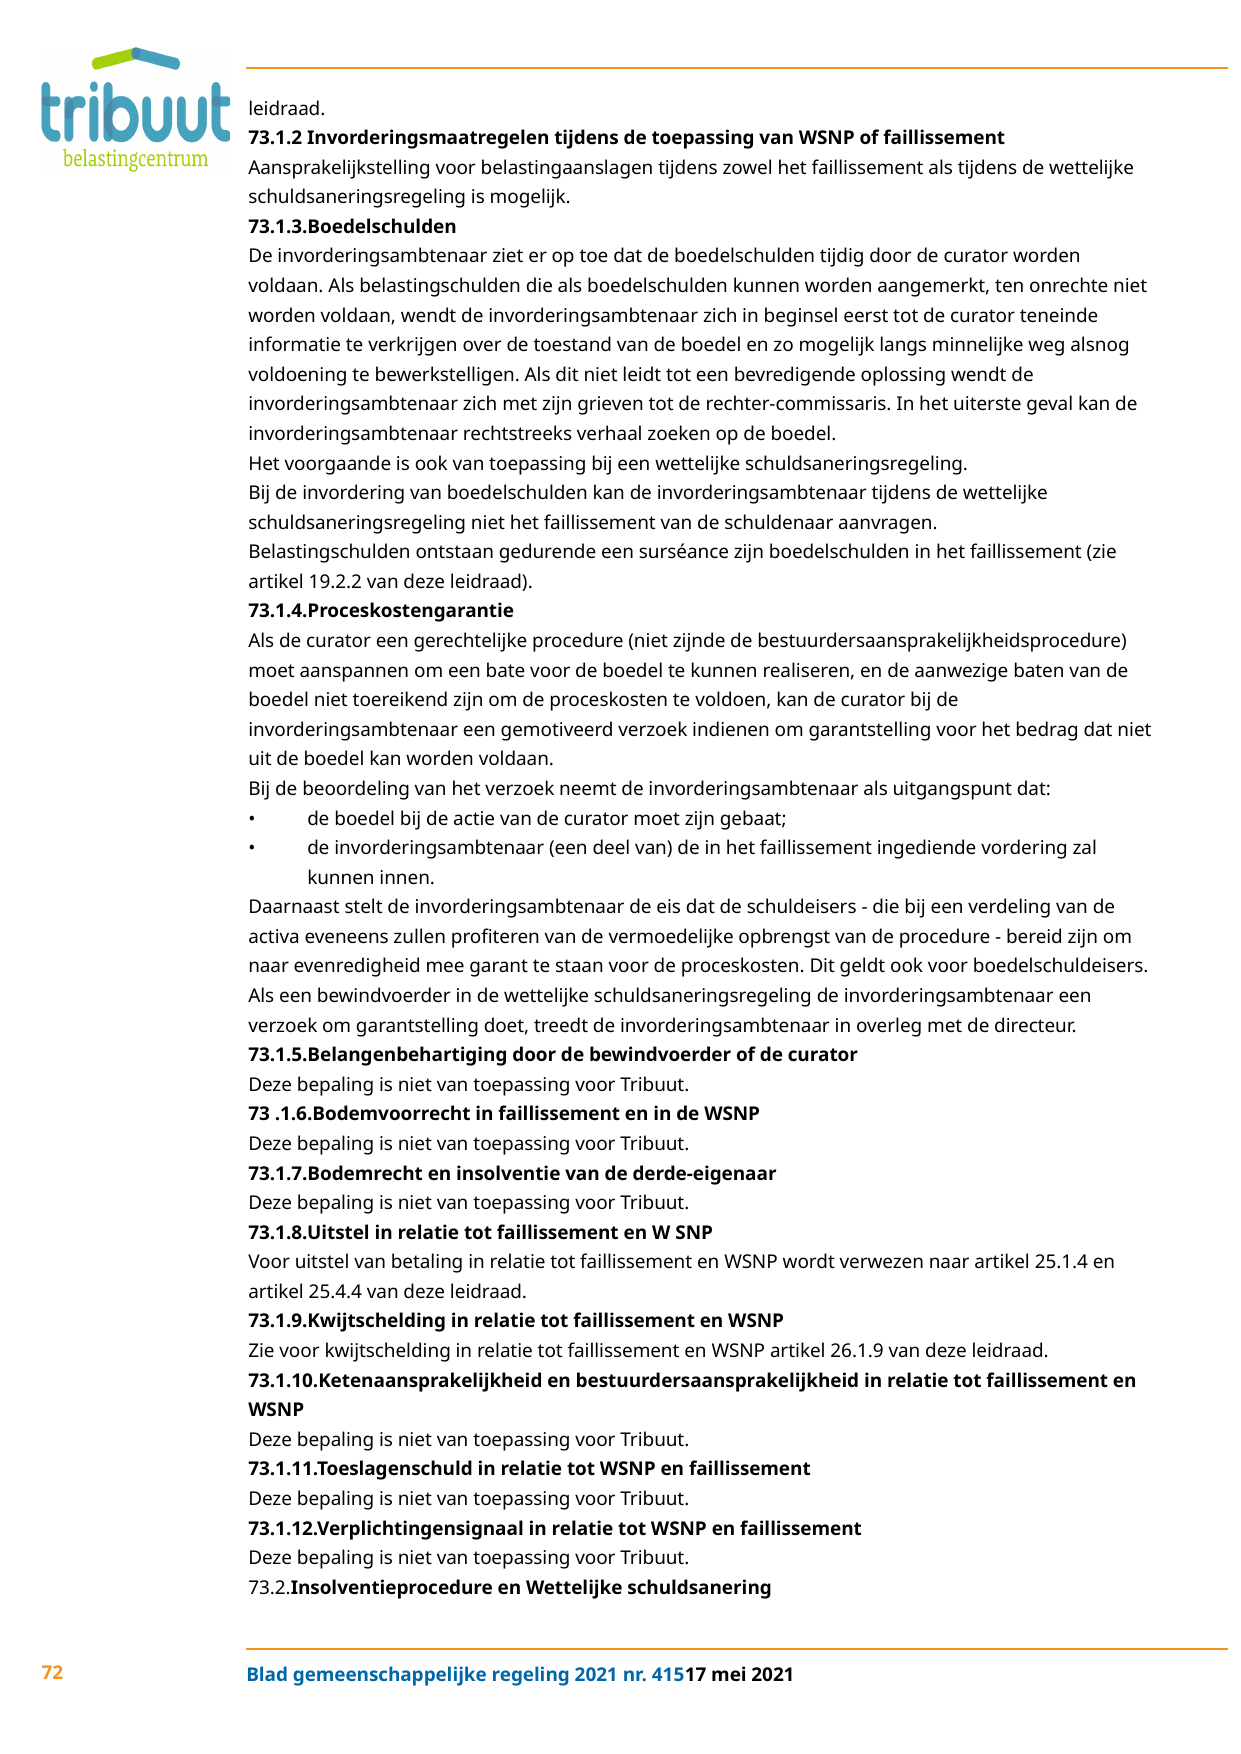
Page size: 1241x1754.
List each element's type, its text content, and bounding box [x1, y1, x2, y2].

text Zie voor kwijtschelding in relatie tot faillissement en WSNP artikel 26.1.9 van deze leidraad. [248, 1337, 1152, 1363]
list de boedel bij de actie van de curator moet zijn gebaat; [248, 805, 1152, 831]
text Voor uitstel van betaling in relatie tot faillissement en WSNP wordt verwezen naar artikel 25.1.4 en artikel 25.4.4 van deze leidraad. [248, 1248, 1152, 1304]
text 73.1.8.Uitstel in relatie tot faillissement en W SNP [248, 1219, 1152, 1245]
text Bij de invordering van boedelschulden kan de invorderingsambtenaar tijdens de wettelijke schuldsaneringsregeling niet het faillissement van de schuldenaar aanvragen. [248, 479, 1152, 535]
text 73.1.2 Invorderingsmaatregelen tijdens de toepassing van WSNP of faillissement [248, 124, 1152, 150]
text Deze bepaling is niet van toepassing voor Tribuut. [248, 1071, 1152, 1097]
text 73.1.10.Ketenaansprakelijkheid en bestuurdersaansprakelijkheid in relatie tot faillissement en WSNP [248, 1367, 1152, 1422]
list de invorderingsambtenaar (een deel van) de in het faillissement ingediende vordering zal kunnen innen. [248, 834, 1152, 890]
text Het voorgaande is ook van toepassing bij een wettelijke schuldsaneringsregeling. [248, 450, 1152, 476]
picture [41, 47, 231, 172]
text 73.1.9.Kwijtschelding in relatie tot faillissement en WSNP [248, 1308, 1152, 1333]
text 73.1.11.Toeslagenschuld in relatie tot WSNP en faillissement [248, 1456, 1152, 1481]
text Deze bepaling is niet van toepassing voor Tribuut. [248, 1130, 1152, 1156]
text 73.1.7.Bodemrecht en insolventie van de derde-eigenaar [248, 1160, 1152, 1186]
text 73.1.3.Boedelschulden [248, 213, 1152, 239]
text 73.2.Insolventieprocedure en Wettelijke schuldsanering [248, 1574, 1152, 1600]
text 73.1.4.Proceskostengarantie [248, 598, 1152, 623]
text Bij de beoordeling van het verzoek neemt de invorderingsambtenaar als uitgangspunt dat: [248, 775, 1152, 801]
text 73.1.12.Verplichtingensignaal in relatie tot WSNP en faillissement [248, 1515, 1152, 1541]
text Deze bepaling is niet van toepassing voor Tribuut. [248, 1544, 1152, 1570]
text Belastingschulden ontstaan gedurende een surséance zijn boedelschulden in het faillissement (zie artikel 19.2.2 van deze leidraad). [248, 538, 1152, 594]
text De invorderingsambtenaar ziet er op toe dat de boedelschulden tijdig door de curator worden voldaan. Als belastingschulden die als boedelschulden kunnen worden aangemerkt, ten onrechte niet worden voldaan, wendt de invorderingsambtenaar zich in beginsel eerst tot de curator teneinde informatie te verkrijgen over de toestand van de boedel en zo mogelijk langs minnelijke weg alsnog voldoening te bewerkstelligen. Als dit niet leidt tot een bevredigende oplossing wendt de invorderingsambtenaar zich met zijn grieven tot de rechter-commissaris. In het uiterste geval kan de invorderingsambtenaar rechtstreeks verhaal zoeken op de boedel. [248, 243, 1152, 446]
text 73 .1.6.Bodemvoorrecht in faillissement en in de WSNP [248, 1101, 1152, 1126]
text 73.1.5.Belangenbehartiging door de bewindvoerder of de curator [248, 1041, 1152, 1067]
text Deze bepaling is niet van toepassing voor Tribuut. [248, 1485, 1152, 1511]
text leidraad. [248, 95, 1152, 121]
text Deze bepaling is niet van toepassing voor Tribuut. [248, 1426, 1152, 1452]
text Aansprakelijkstelling voor belastingaanslagen tijdens zowel het faillissement als tijdens de wettelijke schuldsaneringsregeling is mogelijk. [248, 154, 1152, 209]
text Deze bepaling is niet van toepassing voor Tribuut. [248, 1189, 1152, 1215]
text Daarnaast stelt de invorderingsambtenaar de eis dat de schuldeisers - die bij een verdeling van de activa eveneens zullen profiteren van de vermoedelijke opbrengst van de procedure - bereid zijn om naar evenredigheid mee garant te staan voor de proceskosten. Dit geldt ook voor boedelschuldeisers. Als een bewindvoerder in de wettelijke schuldsaneringsregeling de invorderingsambtenaar een verzoek om garantstelling doet, treedt de invorderingsambtenaar in overleg met de directeur. [248, 893, 1152, 1038]
text Als de curator een gerechtelijke procedure (niet zijnde de bestuurdersaansprakelijkheidsprocedure) moet aanspannen om een bate voor de boedel te kunnen realiseren, en de aanwezige baten van de boedel niet toereikend zijn om de proceskosten te voldoen, kan de curator bij de invorderingsambtenaar een gemotiveerd verzoek indienen om garantstelling voor het bedrag dat niet uit de boedel kan worden voldaan. [248, 627, 1152, 771]
